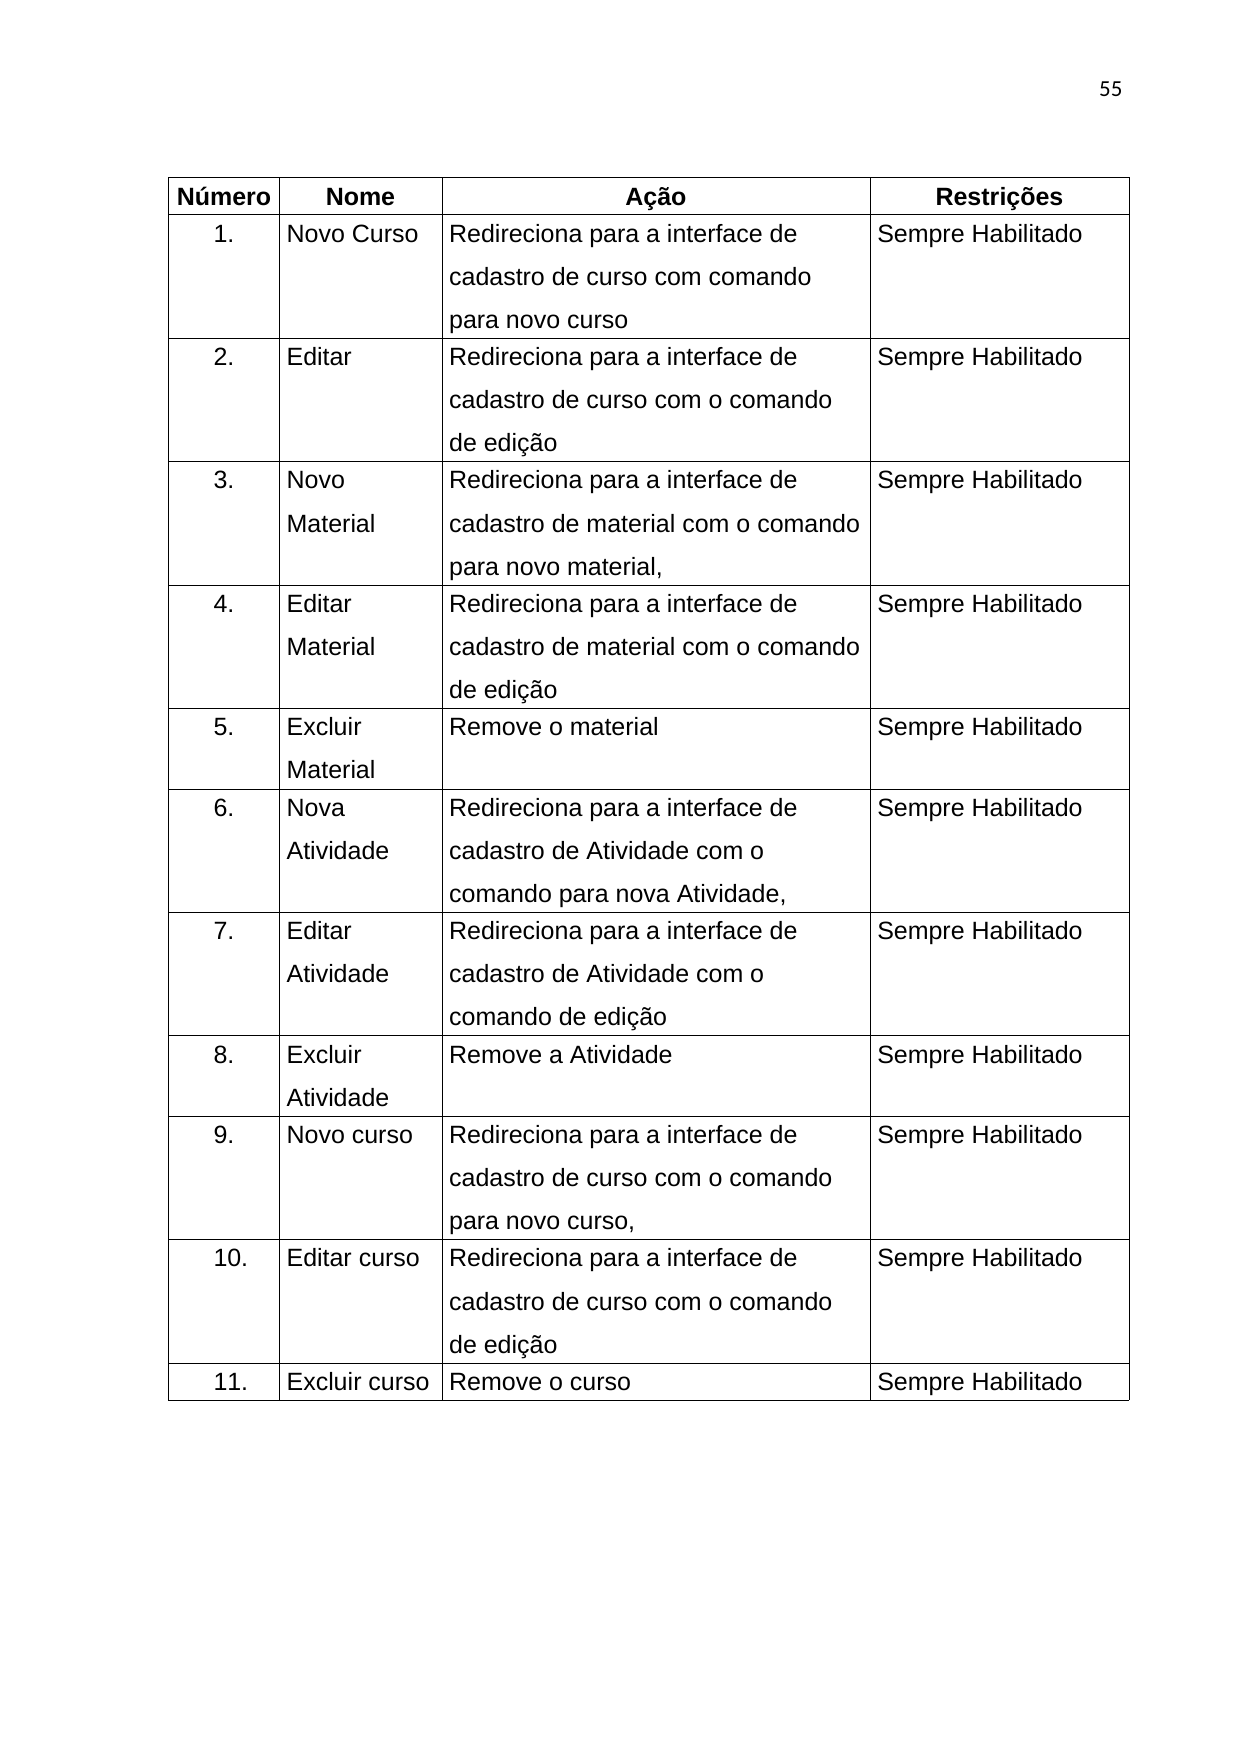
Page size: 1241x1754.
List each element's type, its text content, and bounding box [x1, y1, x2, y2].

table_header Ação [443, 178, 870, 214]
table_cell Redireciona para a interface de cadastro de material com o comando para novo material, [443, 462, 870, 585]
table_cell Remove o curso [443, 1364, 870, 1400]
table_cell Sempre Habilitado [871, 215, 1129, 338]
table_cell Remove o material [443, 709, 870, 788]
table_cell Sempre Habilitado [871, 1036, 1129, 1116]
table_cell [169, 1364, 279, 1400]
table_cell Redireciona para a interface de cadastro de curso com o comando de edição [443, 1240, 870, 1362]
table_header Número [169, 178, 279, 214]
table_cell [169, 1036, 279, 1116]
table_cell Sempre Habilitado [871, 339, 1129, 461]
table_cell [169, 790, 279, 912]
table_cell Novo curso [280, 1117, 442, 1239]
table_cell Redireciona para a interface de cadastro de Atividade com o comando para nova Atividade, [443, 790, 870, 912]
table_cell [169, 586, 279, 708]
table_cell Sempre Habilitado [871, 1117, 1129, 1239]
table_cell Nova Atividade [280, 790, 442, 912]
table_cell [169, 913, 279, 1035]
table_cell Editar Material [280, 586, 442, 708]
table_header Restrições [871, 178, 1129, 214]
table_cell Sempre Habilitado [871, 709, 1129, 788]
table_cell Sempre Habilitado [871, 790, 1129, 912]
table_cell Redireciona para a interface de cadastro de curso com comando para novo curso [443, 215, 870, 338]
table_cell Sempre Habilitado [871, 586, 1129, 708]
table_header Nome [280, 178, 442, 214]
table_cell Excluir curso [280, 1364, 442, 1400]
table_cell Editar curso [280, 1240, 442, 1362]
table_cell [169, 462, 279, 585]
table_cell Redireciona para a interface de cadastro de Atividade com o comando de edição [443, 913, 870, 1035]
table_cell Excluir Material [280, 709, 442, 788]
table_cell Redireciona para a interface de cadastro de curso com o comando de edição [443, 339, 870, 461]
table_cell [169, 339, 279, 461]
table_cell Novo Material [280, 462, 442, 585]
table_cell [169, 215, 279, 338]
table_cell [169, 1240, 279, 1362]
table_cell Remove a Atividade [443, 1036, 870, 1116]
table_cell Redireciona para a interface de cadastro de material com o comando de edição [443, 586, 870, 708]
table_cell Editar [280, 339, 442, 461]
table_cell Sempre Habilitado [871, 1240, 1129, 1362]
table_cell Redireciona para a interface de cadastro de curso com o comando para novo curso, [443, 1117, 870, 1239]
table_cell Sempre Habilitado [871, 462, 1129, 585]
table_cell [169, 1117, 279, 1239]
table_cell Editar Atividade [280, 913, 442, 1035]
table_cell Sempre Habilitado [871, 1364, 1129, 1400]
table_cell Sempre Habilitado [871, 913, 1129, 1035]
table_cell [169, 709, 279, 788]
table_cell Novo Curso [280, 215, 442, 338]
table_cell Excluir Atividade [280, 1036, 442, 1116]
